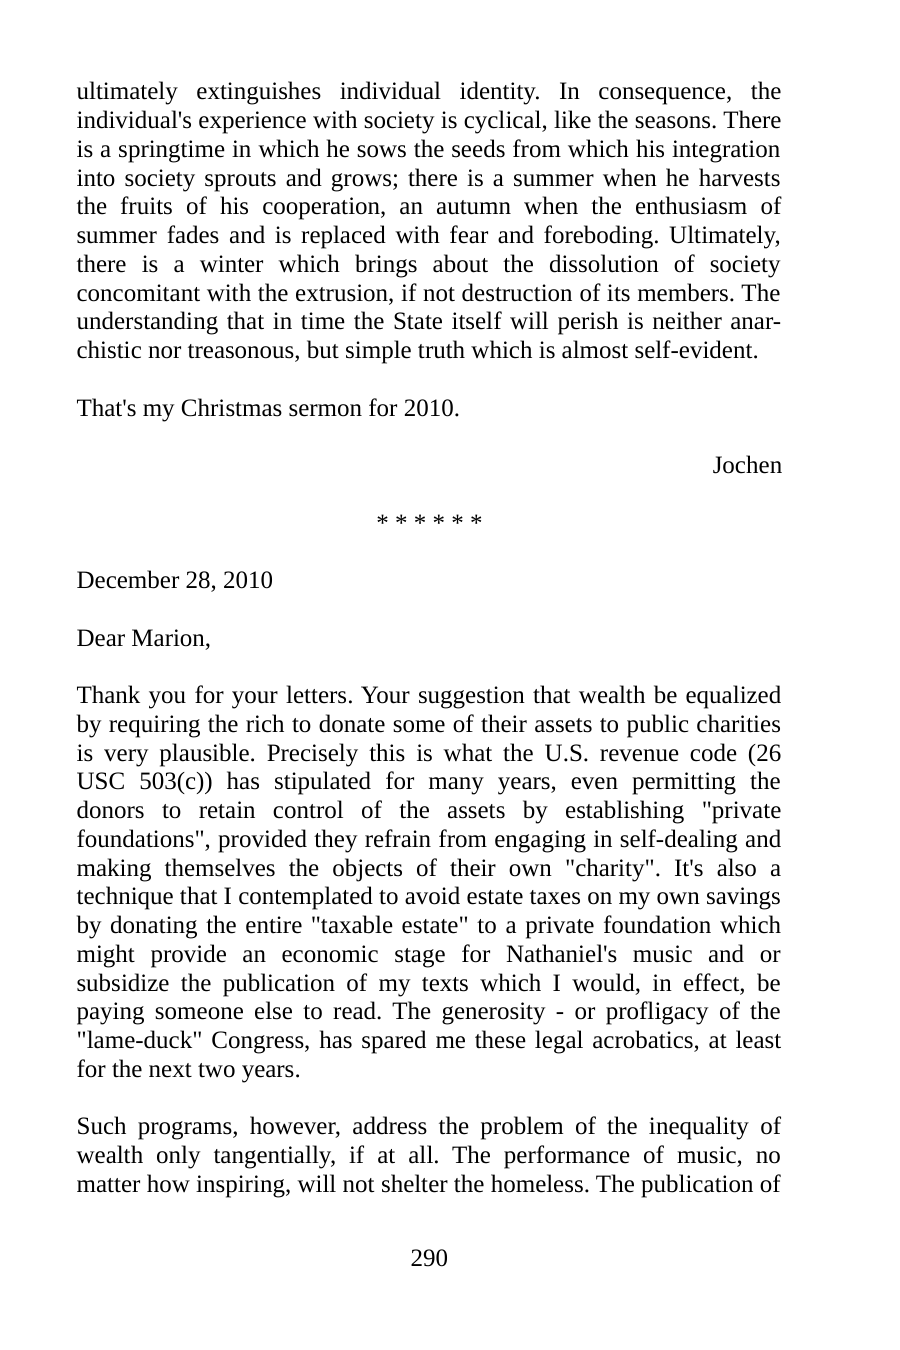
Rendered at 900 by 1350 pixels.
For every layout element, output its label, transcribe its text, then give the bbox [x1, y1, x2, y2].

text Thank you for your letters. Your suggestion that wealth be equalized by requiring the rich to donate some of their assets to public charities is very plausible. Precisely this is what the U.S. revenue code (26 USC 503(c)) has stipulated for many years, even permitting the donors to retain control of the assets by establishing "private foundations", provided they refrain from engaging in self-dealing and making themselves the objects of their own "charity". It's also a technique that I contemplated to avoid estate taxes on my own savings by donating the entire "taxable estate" to a private foundation which might provide an economic stage for Nathaniel's music and or subsidize the publication of my texts which I would, in effect, be paying someone else to read. The generosity - or profligacy of the "lame-duck" Congress, has spared me these legal acrobatics, at least for the next two years. [76, 680, 782, 1083]
text Such programs, however, address the problem of the inequality of wealth only tangentially, if at all. The performance of music, no matter how inspiring, will not shelter the homeless. The publication of [76, 1111, 782, 1198]
text Jochen [76, 450, 782, 479]
text * * * * * * [76, 508, 782, 536]
text December 28, 2010 [76, 565, 782, 594]
text ultimately extinguishes individual identity. In consequence, the individual's experience with society is cyclical, like the seasons. There is a springtime in which he sows the seeds from which his integration into society sprouts and grows; there is a summer when he harvests the fruits of his cooperation, an autumn when the enthusiasm of summer fades and is replaced with fear and foreboding. Ultimately, there is a winter which brings about the dissolution of society concomitant with the extrusion, if not destruction of its members. The understanding that in time the State itself will perish is neither anar-chistic nor treasonous, but simple truth which is almost self-evident. [76, 76, 782, 364]
text Dear Marion, [76, 623, 782, 651]
text That's my Christmas sermon for 2010. [76, 393, 782, 421]
